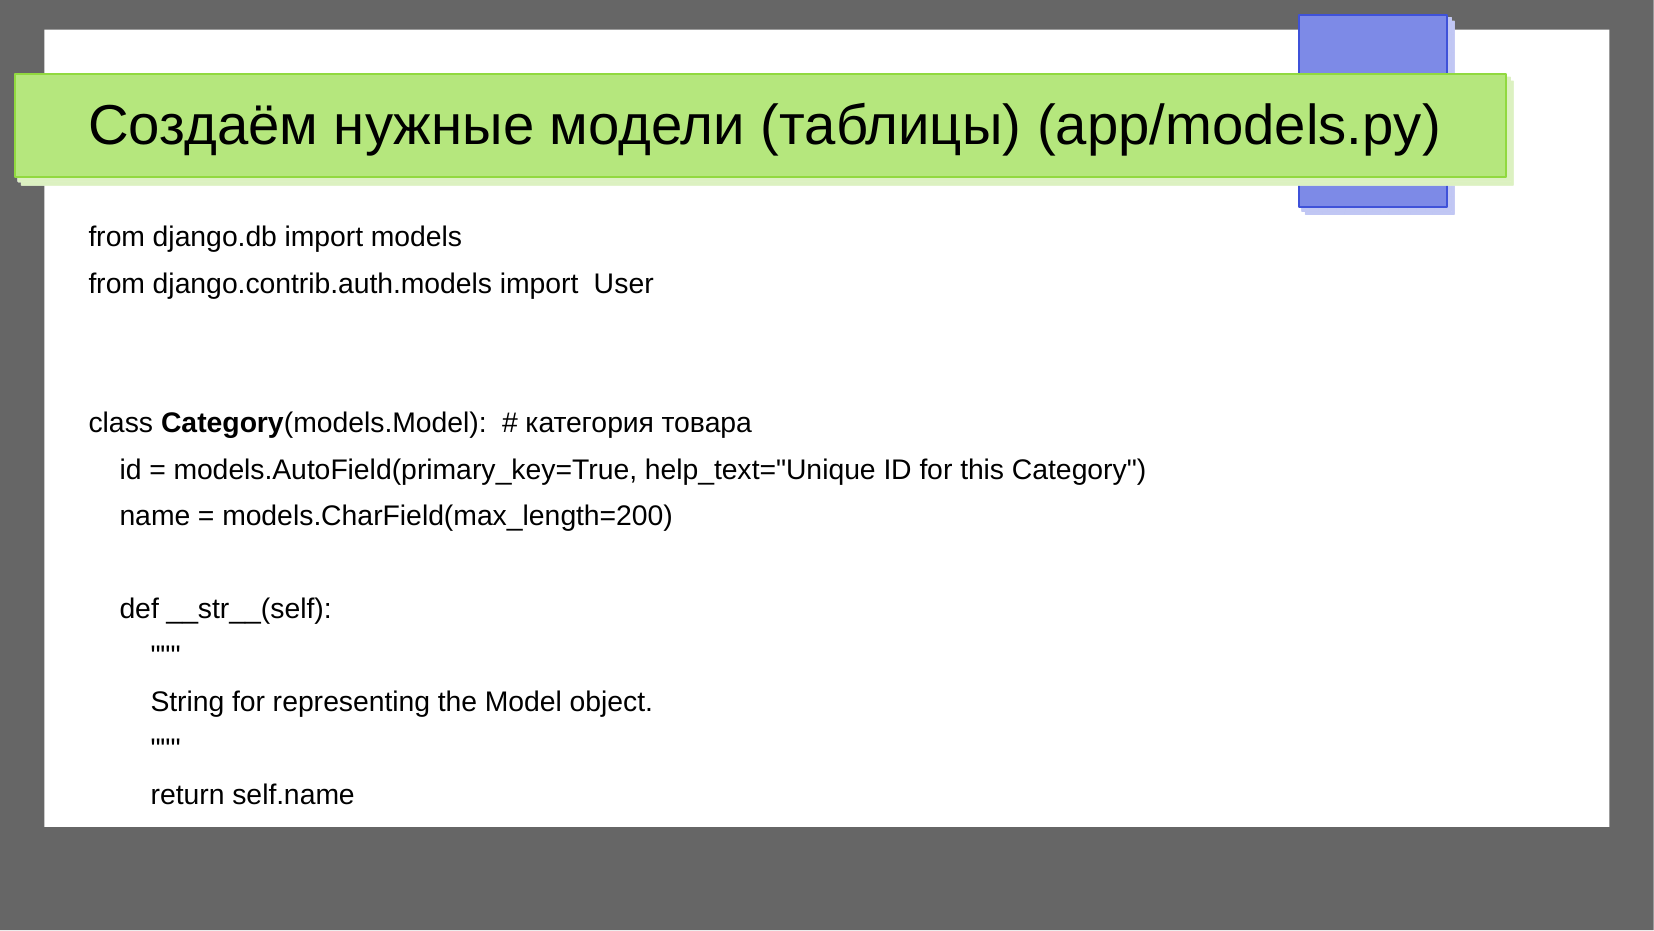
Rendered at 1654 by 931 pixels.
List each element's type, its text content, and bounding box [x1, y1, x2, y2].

title Создаём нужные модели (таблицы) (app/models.py) [88, 73, 1506, 178]
list from django.db import models from django.contrib.auth.models import User class Category(models.Model): # категория товара id = models.AutoField(primary_key=True, help_text="Unique ID for this Category") name = models.CharField(max_length=200) def __str__(self): """ String for representing the Model object. """ return self.name [88, 221, 1565, 813]
